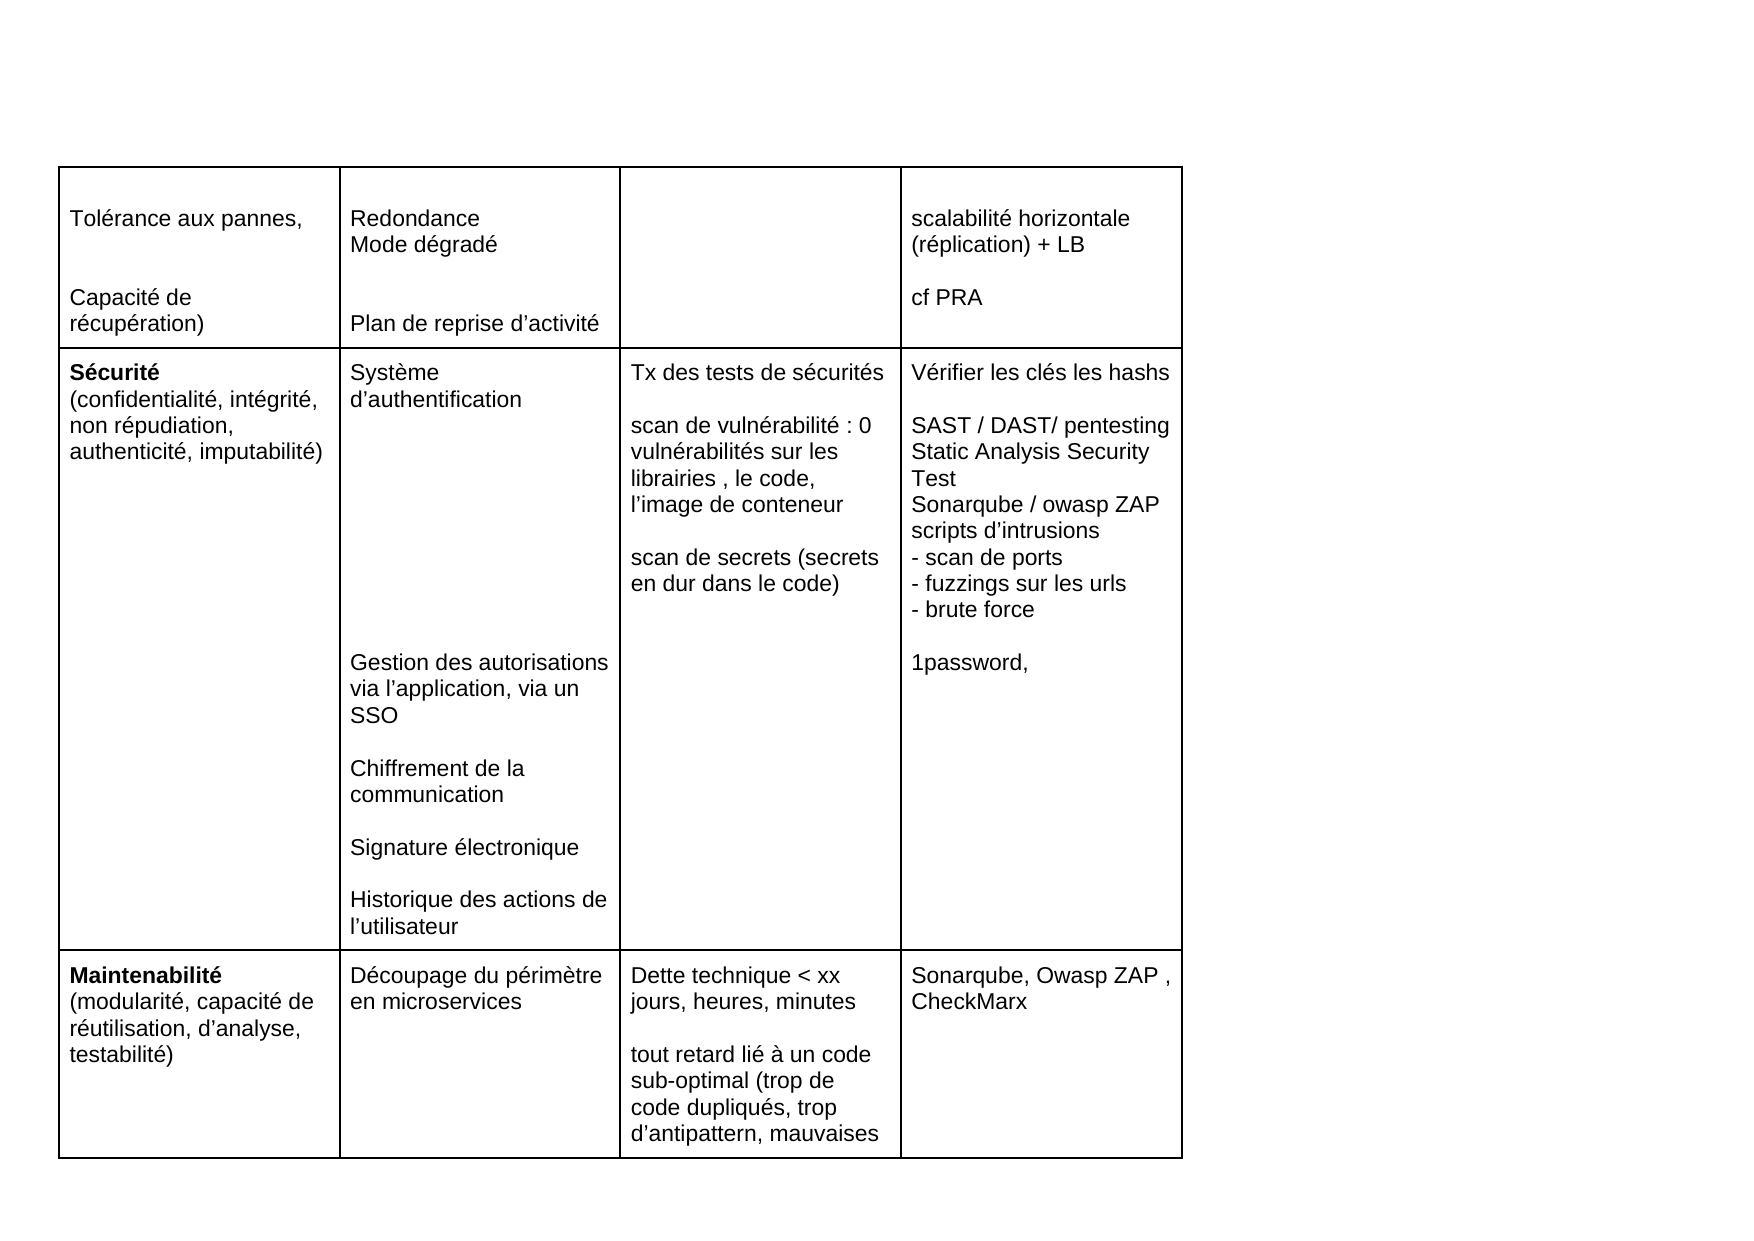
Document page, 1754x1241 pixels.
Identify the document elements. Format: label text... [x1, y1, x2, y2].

table_cell scalabilité horizontale (réplication) + LB cf PRA [902, 168, 1181, 347]
table_cell Système d’authentification Gestion des autorisations via l’application, via un SSO Chiffrement de la communication Signature électronique Historique des actions de l’utilisateur [341, 349, 619, 949]
table_cell Sécurité (confidentialité, intégrité, non répudiation, authenticité, imputabilité) [60, 349, 339, 949]
table_cell Redondance Mode dégradé Plan de reprise d’activité [341, 168, 619, 347]
table_cell [621, 168, 900, 347]
table_cell Vérifier les clés les hashs SAST / DAST/ pentesting Static Analysis Security Test Sonarqube / owasp ZAP scripts d’intrusions - scan de ports - fuzzings sur les urls - brute force 1password, [902, 349, 1181, 949]
table_cell Tx des tests de sécurités scan de vulnérabilité : 0 vulnérabilités sur les librairies , le code, l’image de conteneur scan de secrets (secrets en dur dans le code) [621, 349, 900, 949]
table_cell Dette technique < xx jours, heures, minutes tout retard lié à un code sub-optimal (trop de code dupliqués, trop d’antipattern, mauvaises [621, 951, 900, 1157]
table_cell Tolérance aux pannes, Capacité de récupération) [60, 168, 339, 347]
table_cell Découpage du périmètre en microservices [341, 951, 619, 1157]
table_cell Maintenabilité (modularité, capacité de réutilisation, d’analyse, testabilité) [60, 951, 339, 1157]
table_cell Sonarqube, Owasp ZAP , CheckMarx [902, 951, 1181, 1157]
